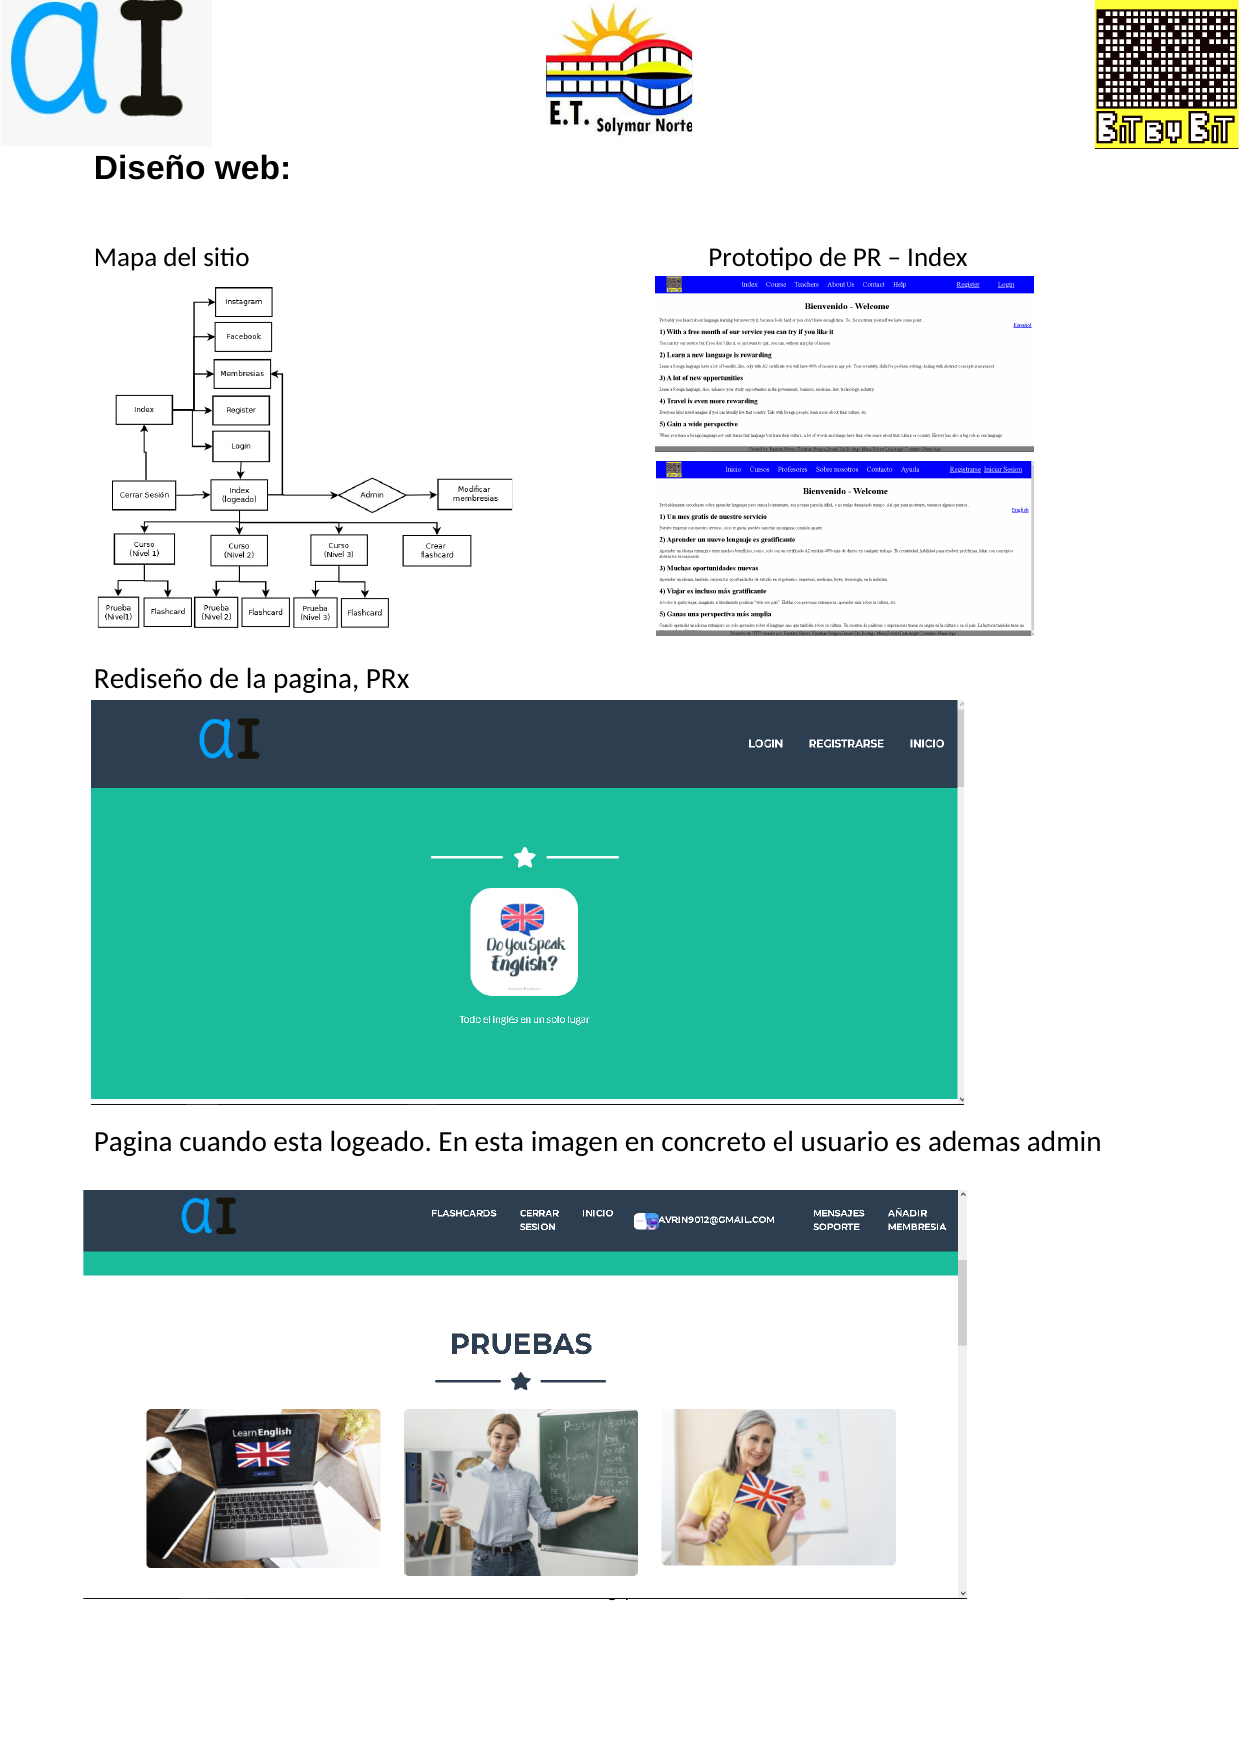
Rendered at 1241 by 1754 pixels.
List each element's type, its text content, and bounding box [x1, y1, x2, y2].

picture [97, 287, 513, 628]
picture [1094, 0, 1239, 149]
text Rediseño de la pagina, PRx [94, 660, 1143, 695]
subtitle Diseño web: [94, 148, 1143, 186]
picture [546, 0, 693, 146]
text Pagina cuando esta logeado. En esta imagen en concreto el usuario es ademas admin [94, 1123, 1143, 1158]
picture [656, 461, 1035, 636]
picture [83, 1190, 967, 1599]
picture [91, 700, 965, 1105]
text Mapa del sitio Prototipo de PR – Index [94, 240, 1143, 273]
picture [0, 0, 212, 146]
picture [655, 276, 1034, 452]
